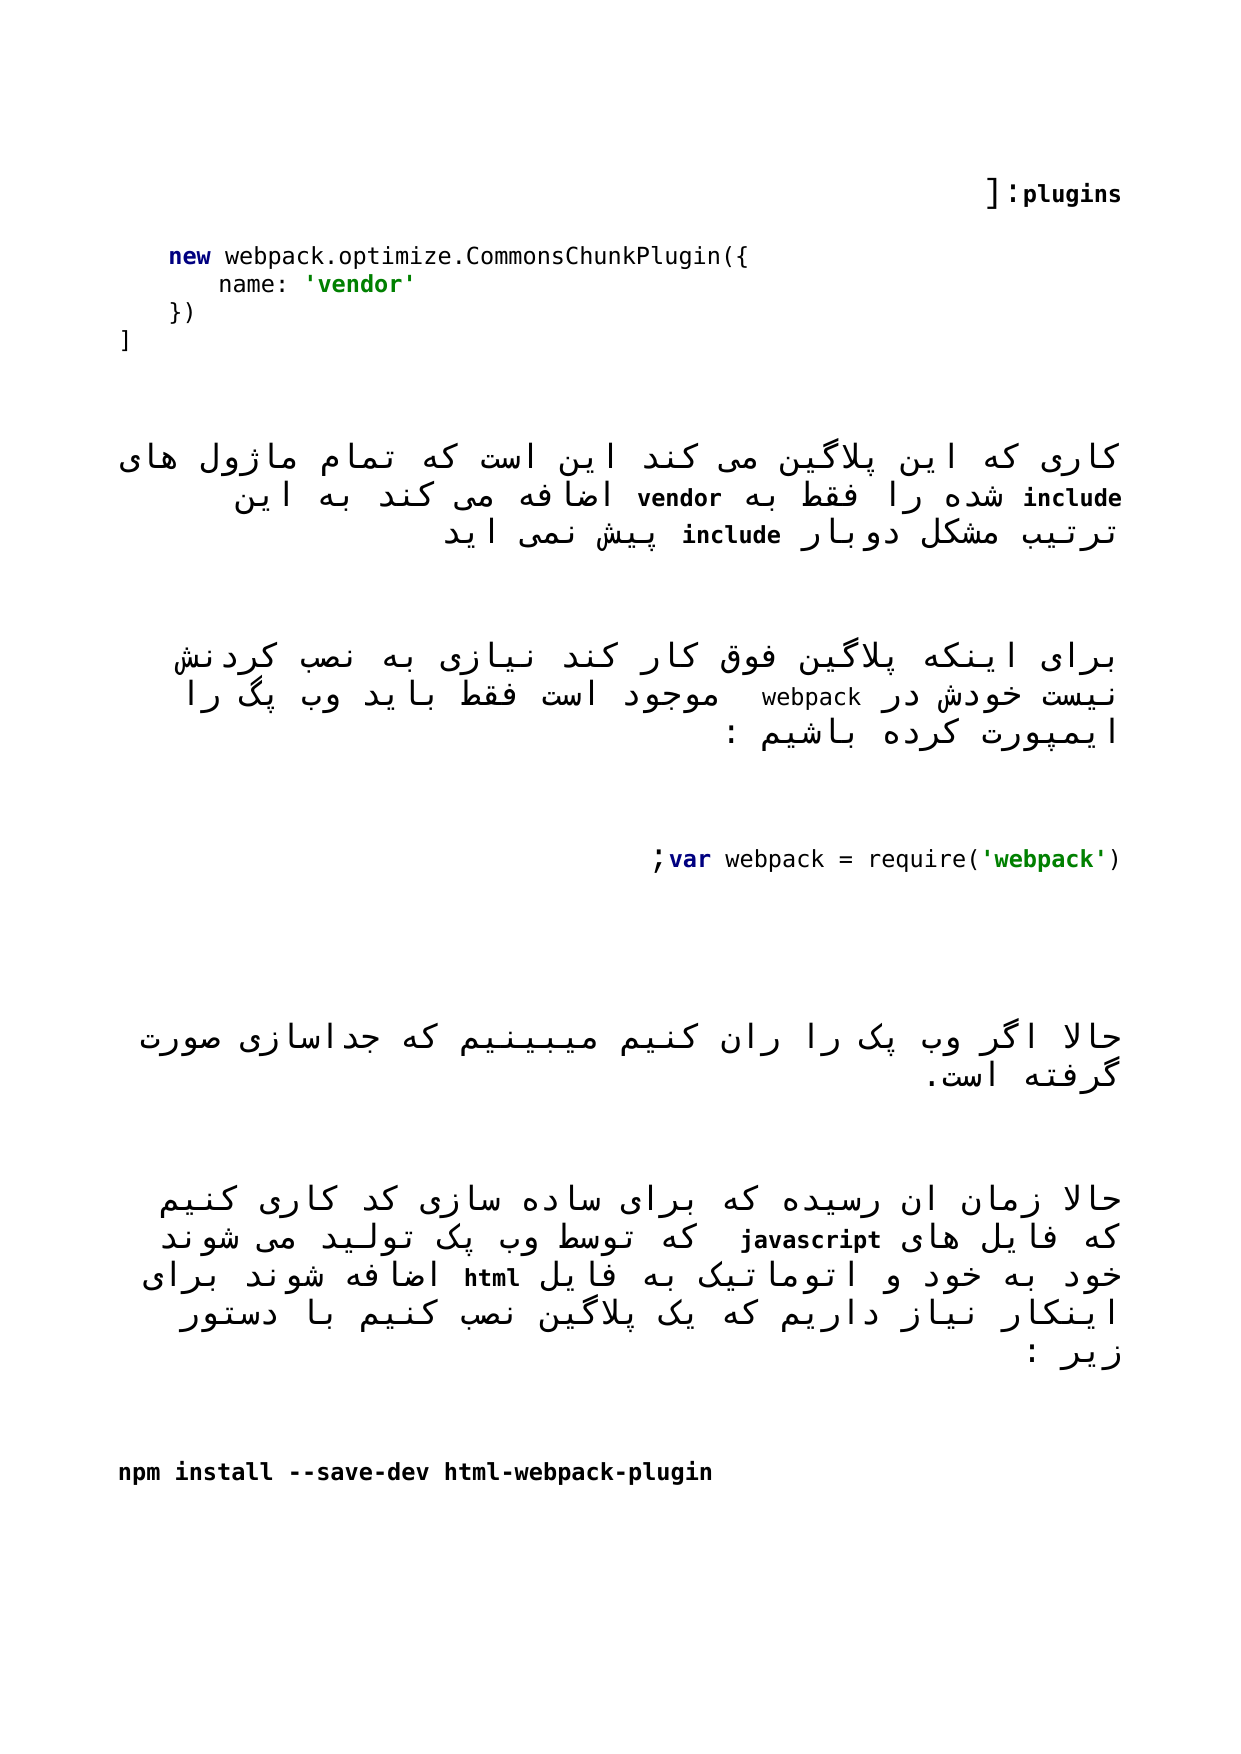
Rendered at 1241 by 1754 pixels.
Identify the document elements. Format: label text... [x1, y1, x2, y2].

text حالا زمان ان رسیده که برای ساده سازی کد کاری کنیم که فایل های javascript که توسط وب پک تولید می شوند خود به خود و اتوماتیک به فایل html اضافه شوند برای اینکار نیاز داریم که یک پلاگین نصب کنیم با دستور زیر : [118, 1183, 1122, 1372]
text حالا اگر وب پک را ران کنیم میبینیم که جداسازی صورت گرفته است. [118, 1021, 1122, 1097]
text plugins:[ [118, 175, 1122, 213]
text کاری که این پلاگین می کند این است که تمام ماژول های include شده را فقط به vendor اضافه می کند به این ترتیب مشکل دوبار include پیش نمی اید [118, 440, 1122, 554]
text npm install --save-dev html-webpack-plugin [118, 1458, 1122, 1486]
text ] [118, 327, 1122, 354]
text var webpack = require('webpack'); [118, 840, 1122, 878]
text برای اینکه پلاگین فوق کار کند نیازی به نصب کردنش نیست خودش در webpack موجود است فقط باید وب پگ را ایمپورت کرده باشیم : [118, 640, 1122, 754]
text }) [118, 298, 1122, 327]
text name: 'vendor' [118, 270, 1122, 298]
text new webpack.optimize.CommonsChunkPlugin({ [118, 242, 1122, 270]
